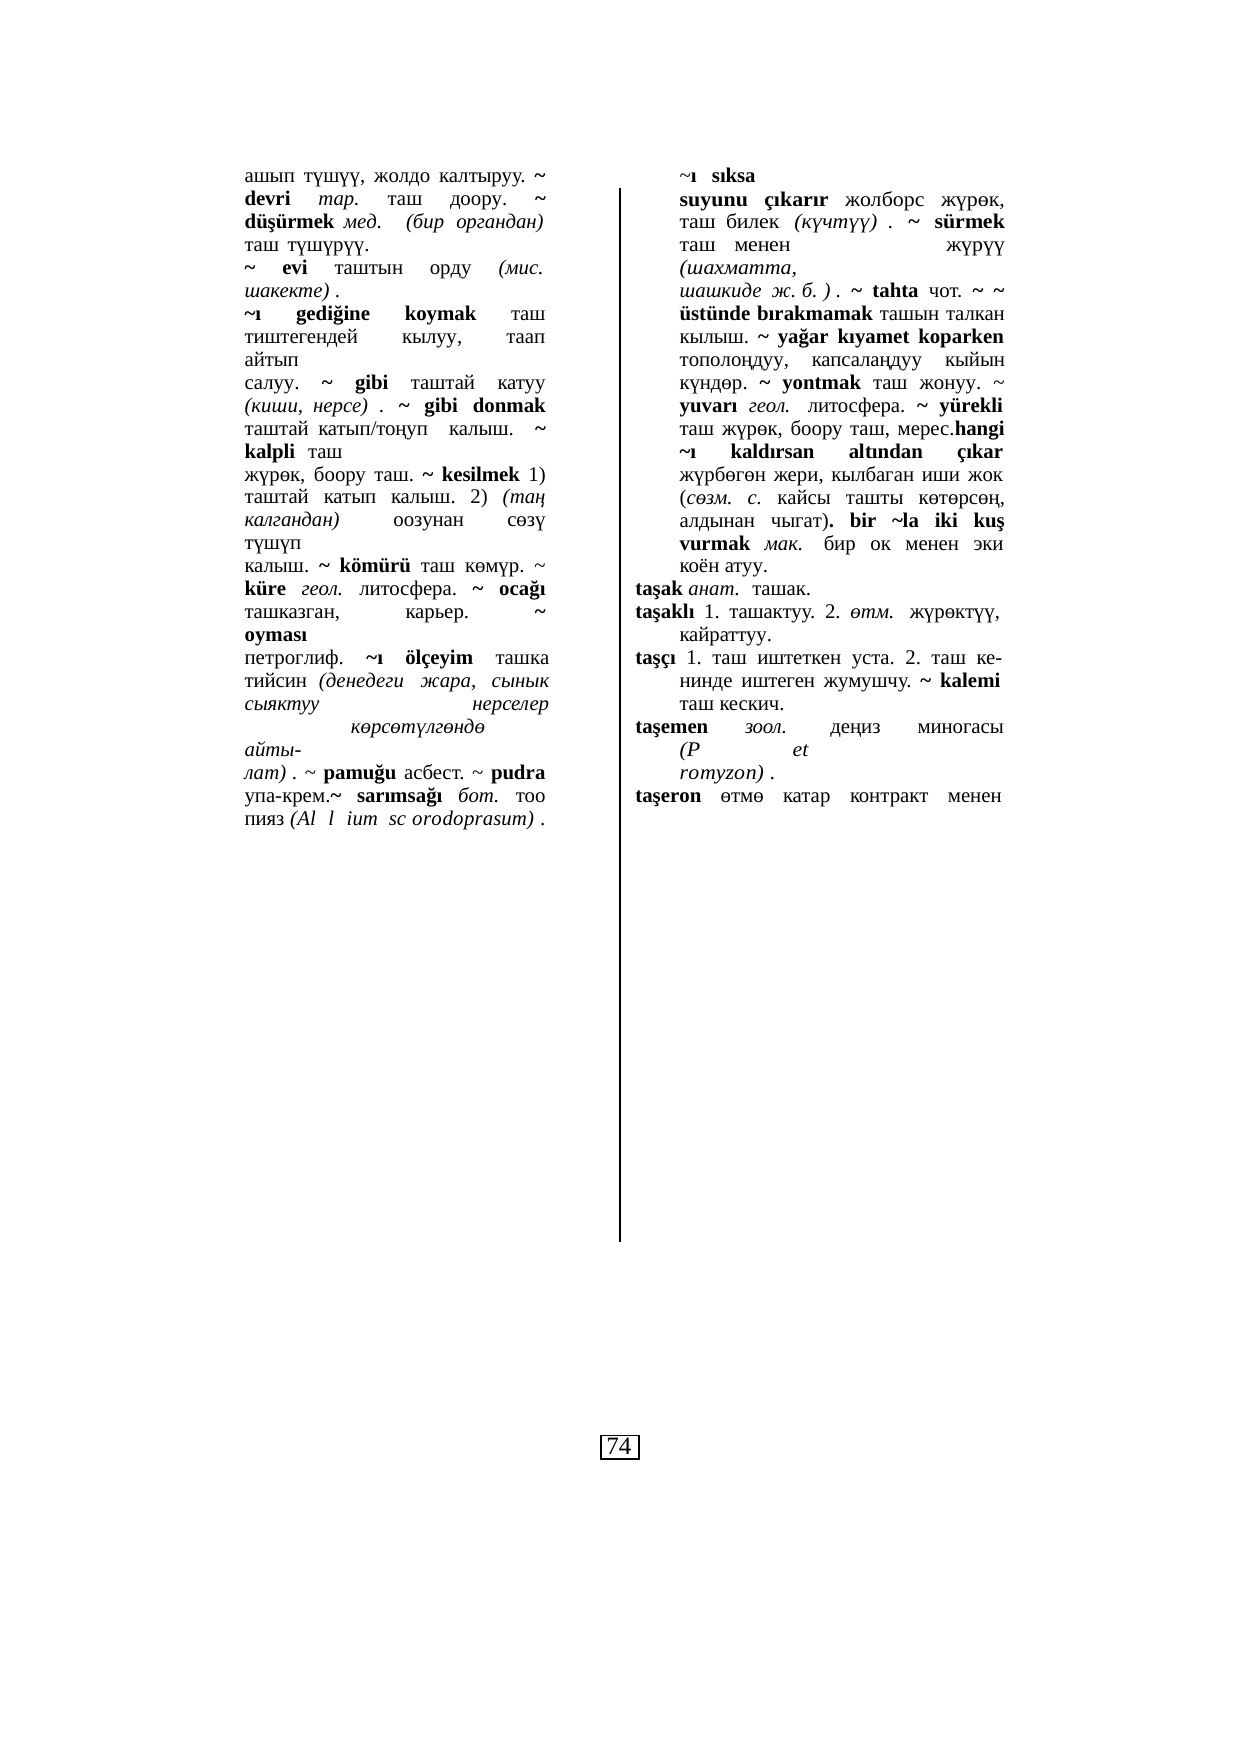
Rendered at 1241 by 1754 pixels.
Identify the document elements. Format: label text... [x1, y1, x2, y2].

text taşçı 1. таш иштеткен уста. 2. таш ке- нинде иштеген жумушчу. ~ kalemi [635, 646, 1053, 692]
text (P et romyzon) . [679, 738, 808, 784]
text taşak анат. ташак. [635, 577, 1065, 600]
text таш жүрөк, боору таш, мерес.hangi [679, 417, 1005, 440]
text кайраттуу. [679, 623, 774, 646]
text taşeron өтмө катар контракт менен [635, 784, 1065, 807]
text ~ evi таштын орду (мис. шакекте) . [244, 256, 545, 302]
text калыш. ~ kömürü таш көмүр. ~ küre геол. литосфера. ~ ocağı ташказган, карьер. ~ oyması [244, 554, 545, 646]
text коён атуу. [679, 554, 770, 577]
text taşaklı 1. ташактуу. 2. өтм. жүрөктүү, [635, 600, 1065, 623]
text лат) . ~ pamuğu асбест. ~ pudra упа-крем.~ sarımsağı бот. тоо пияз (Al l ium sc orodoprasum) . [244, 761, 545, 830]
text ашып түшүү, жолдо калтыруу. ~ devri тар. таш доору. ~ düşürmek мед. (бир органдан) таш түшүрүү. [244, 164, 545, 256]
text таш кескич. [679, 692, 785, 715]
text жүрбөгөн жери, кылбаган иши жок [679, 463, 1005, 486]
text (сөзм. с. кайсы ташты көтөрсөң, алдынан чыгат). bir ~la iki kuş vurmak мак. бир ок менен эки [679, 486, 1005, 554]
text салуу. ~ gibi таштай катуу (киши, нерсе) . ~ gibi donmak таштай катып/тоңуп калыш. ~ kalpli таш [244, 371, 545, 463]
text ~ı kaldırsan altından çıkar [679, 440, 1005, 463]
text петроглиф. ~ı ölçeyim ташка тийсин (денедеги жара, сынык сыяктуу нерселер көрсөтүлгөндө айты- [244, 646, 549, 761]
text шашкиде ж. б. ) . ~ tahta чот. ~ ~ üstünde bırakmamak ташын талкан кылыш. ~ yağar kıyamet koparken [679, 279, 1005, 348]
text ~ı gediğine koymak таш тиштегендей кылуу, таап айтып [244, 302, 545, 371]
text taşemen зоол. деңиз миногасы [635, 715, 1065, 738]
text тополоңдуу, капсалаңдуу кыйын күндөр. ~ yontmak таш жонуу. ~ yuvarı геол. литосфера. ~ yürekli [679, 348, 1005, 417]
text ~ı sıksa [679, 164, 1004, 187]
text suyunu çıkarır жолборс жүрөк, таш билек (күчтүү) . ~ sürmek таш менен жүрүү (шахматта, [679, 188, 1005, 279]
text жүрөк, боору таш. ~ kesilmek 1) таштай катып калыш. 2) (таң калгандан) оозунан сөзү түшүп [244, 463, 545, 554]
